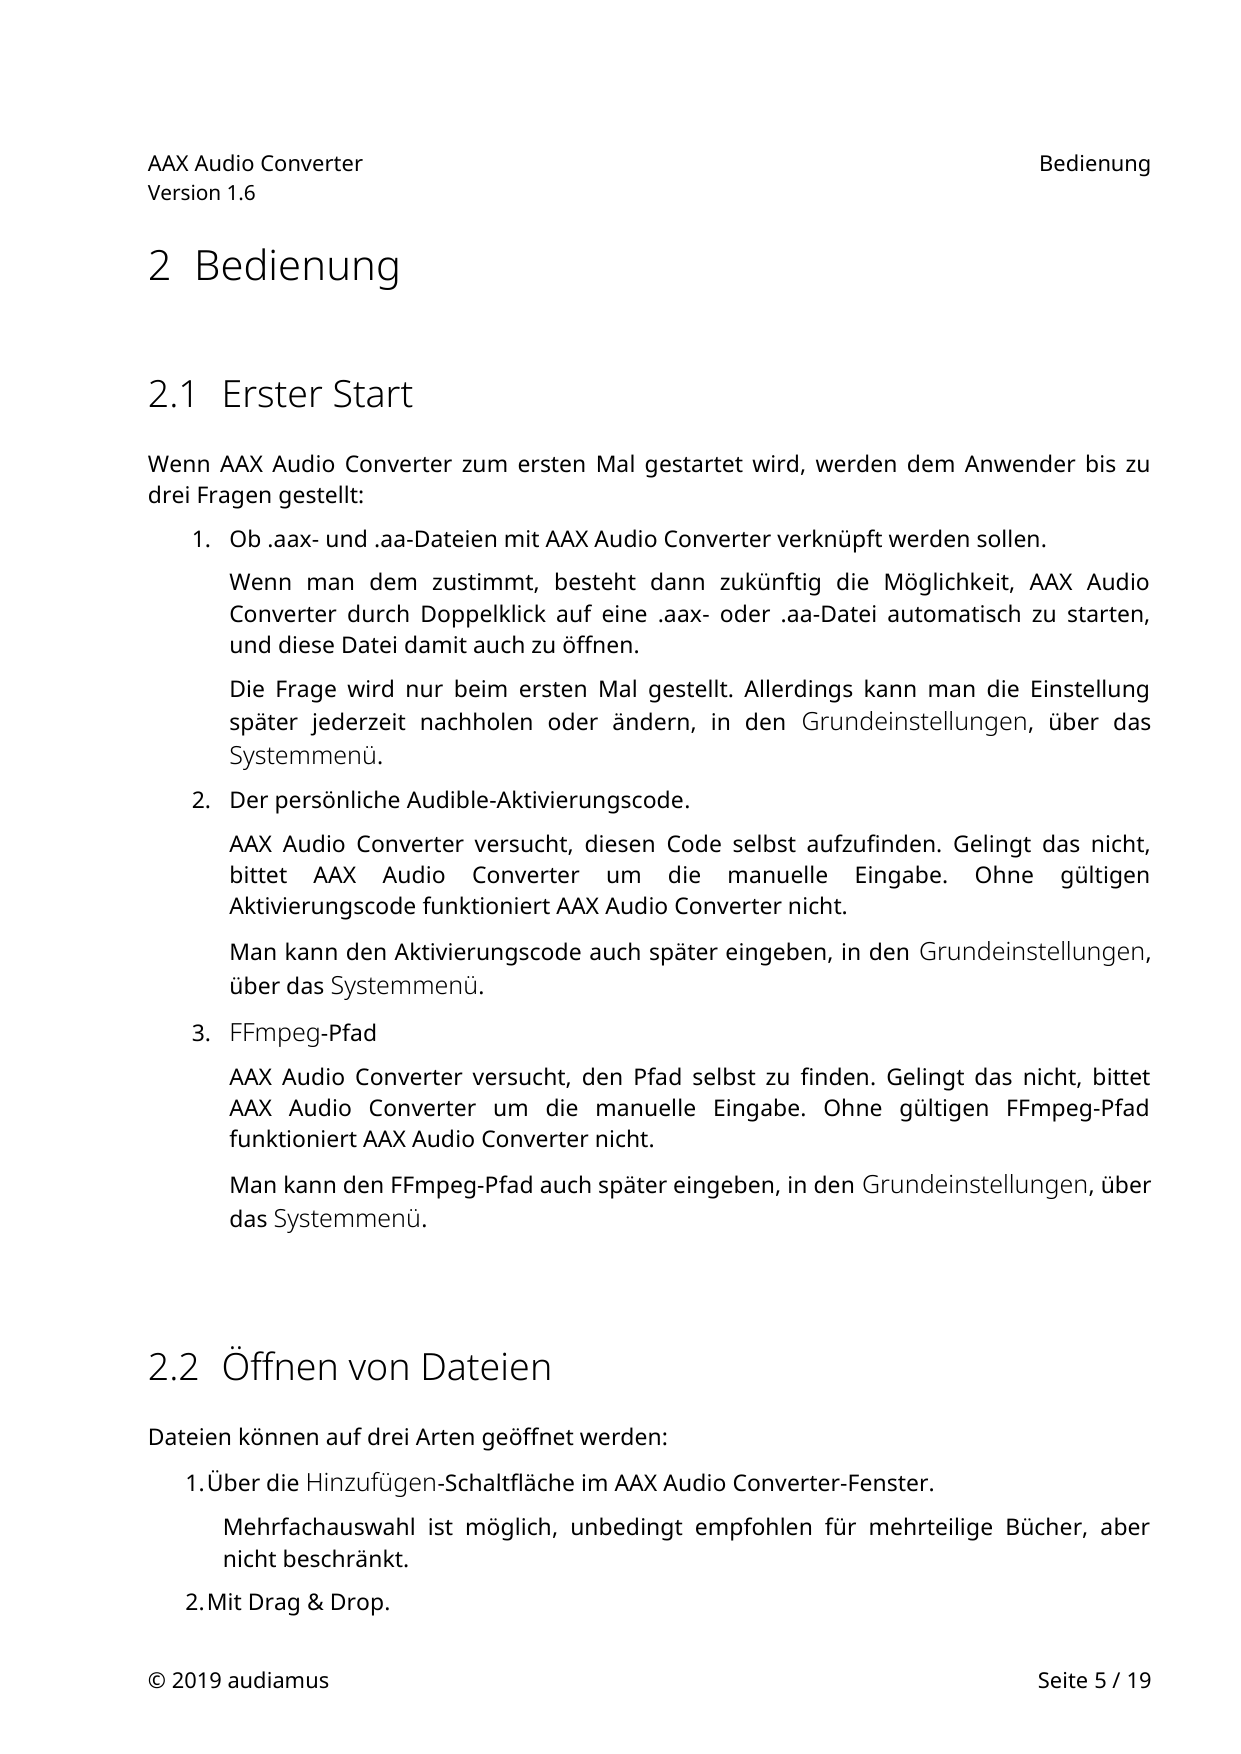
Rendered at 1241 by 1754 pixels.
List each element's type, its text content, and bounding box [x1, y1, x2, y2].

list Wenn man dem zustimmt, besteht dann zukünftig die Möglichkeit, AAX Audio Converter durch Doppelklick auf eine .aax- oder .aa-Datei automatisch zu starten, und diese Datei damit auch zu öffnen. [192, 566, 1152, 660]
subtitle Bedienung [148, 235, 1152, 292]
list Der persönliche Audible-Aktivierungscode. [192, 784, 1152, 815]
text Wenn AAX Audio Converter zum ersten Mal gestartet wird, werden dem Anwender bis zu drei Fragen gestellt: [148, 448, 1152, 510]
subtitle Erster Start [148, 367, 1152, 418]
list Die Frage wird nur beim ersten Mal gestellt. Allerdings kann man die Einstellung später jederzeit nachholen oder ändern, in den Grundeinstellungen, über das Systemmenü. [192, 672, 1152, 772]
list AAX Audio Converter versucht, den Pfad selbst zu finden. Gelingt das nicht, bittet AAX Audio Converter um die manuelle Eingabe. Ohne gültigen FFmpeg-Pfad funktioniert AAX Audio Converter nicht. [192, 1061, 1152, 1154]
list Ob .aax- und .aa-Dateien mit AAX Audio Converter verknüpft werden sollen. [192, 523, 1152, 554]
list Mit Drag & Drop. [185, 1586, 1152, 1617]
list Über die Hinzufügen-Schaltfläche im AAX Audio Converter-Fenster. [185, 1465, 1152, 1499]
list Mehrfachauswahl ist möglich, unbedingt empfohlen für mehrteilige Bücher, aber nicht beschränkt. [185, 1511, 1152, 1574]
text Dateien können auf drei Arten geöffnet werden: [148, 1421, 1152, 1453]
subtitle Öffnen von Dateien [148, 1341, 1152, 1392]
list Man kann den FFmpeg-Pfad auch später eingeben, in den Grundeinstellungen, über das Systemmenü. [192, 1167, 1152, 1234]
list FFmpeg-Pfad [192, 1014, 1152, 1048]
list Man kann den Aktivierungscode auch später eingeben, in den Grundeinstellungen, über das Systemmenü. [192, 934, 1152, 1002]
list AAX Audio Converter versucht, diesen Code selbst aufzufinden. Gelingt das nicht, bittet AAX Audio Converter um die manuelle Eingabe. Ohne gültigen Aktivierungscode funktioniert AAX Audio Converter nicht. [192, 828, 1152, 921]
